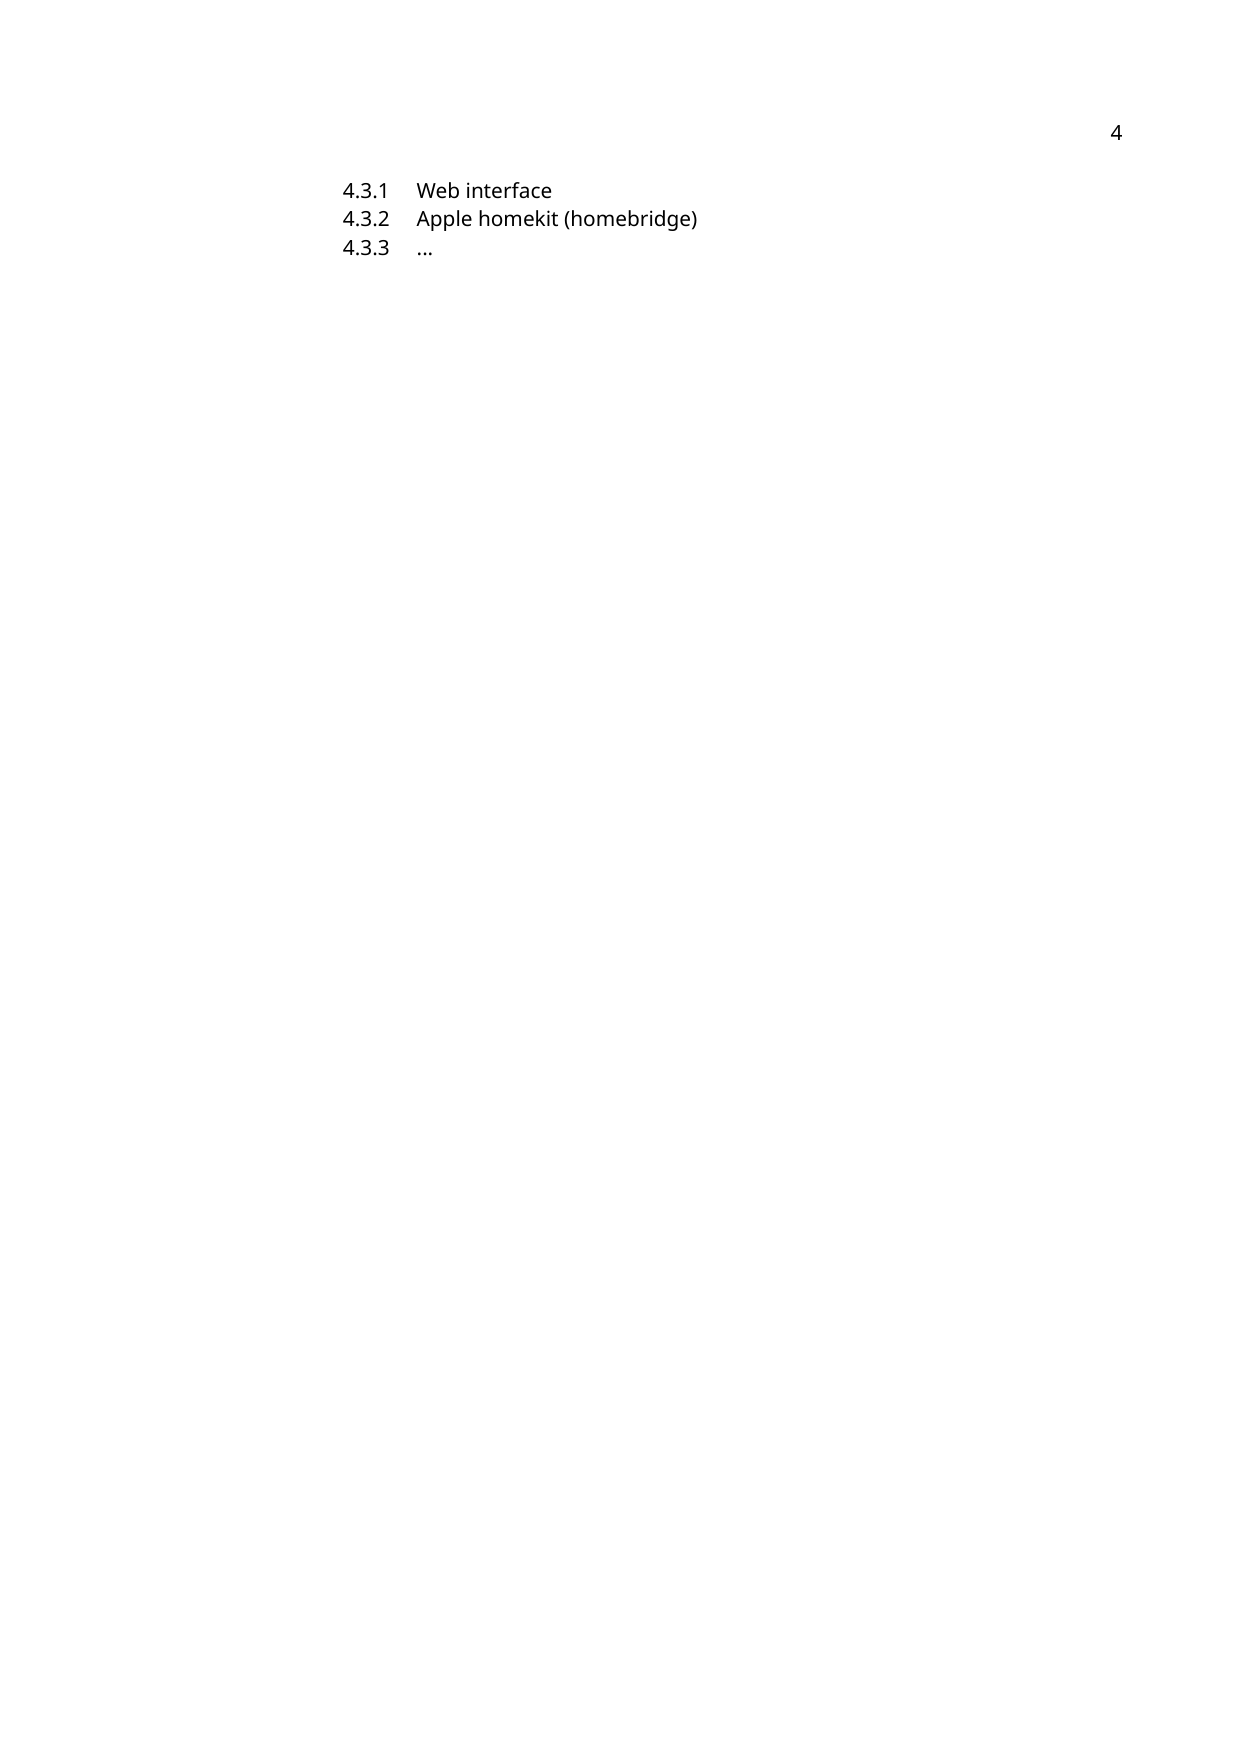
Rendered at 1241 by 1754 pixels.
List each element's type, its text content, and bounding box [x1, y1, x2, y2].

text 4.3.1 Web interface [195, 176, 1122, 204]
text 4.3.3 ... [195, 233, 1122, 261]
text 4.3.2 Apple homekit (homebridge) [195, 204, 1122, 233]
